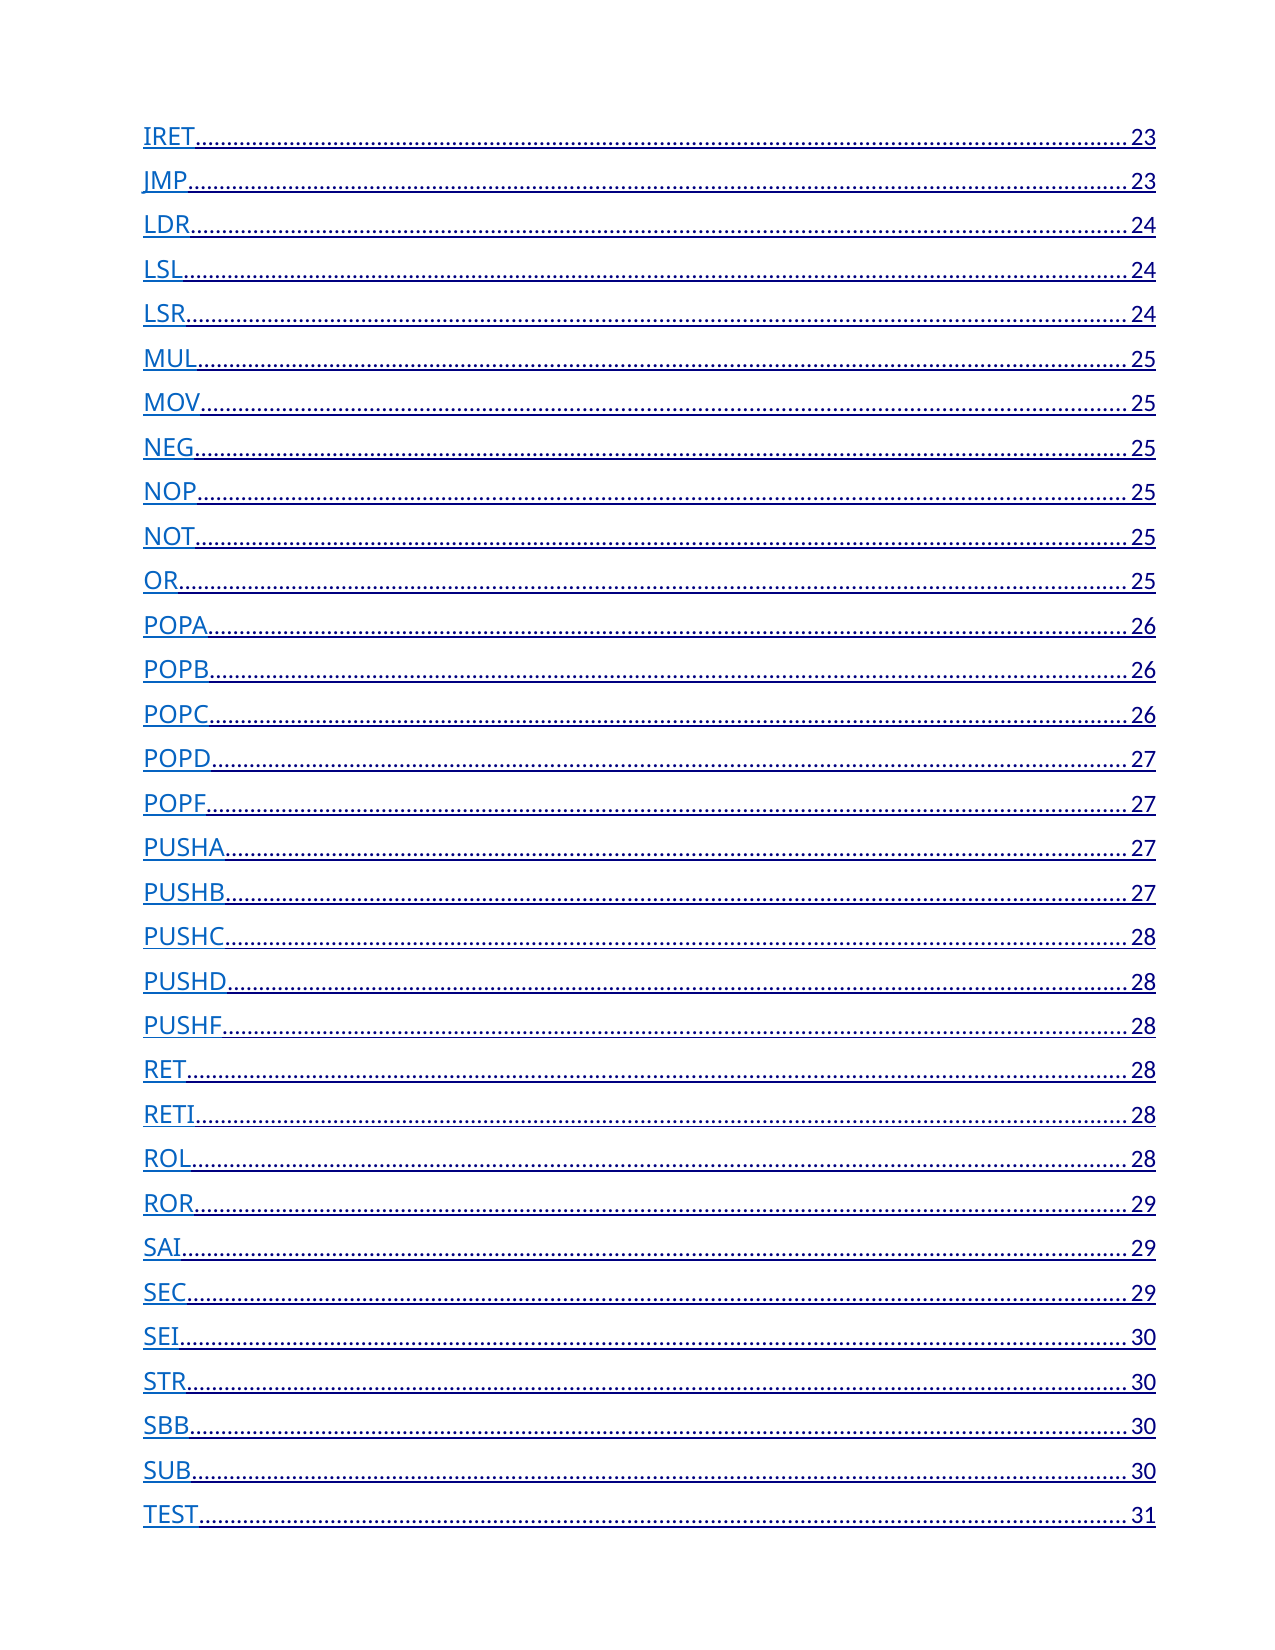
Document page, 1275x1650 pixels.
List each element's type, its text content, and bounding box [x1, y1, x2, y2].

text RET 28 [143, 1052, 1157, 1086]
text SAI 29 [143, 1230, 1157, 1264]
text JMP 23 [143, 163, 1157, 197]
text OR 25 [143, 563, 1157, 597]
text MOV 25 [143, 385, 1157, 419]
text NEG 25 [143, 429, 1157, 463]
text NOP 25 [143, 474, 1157, 508]
text ROR 29 [143, 1186, 1157, 1220]
text SEC 29 [143, 1274, 1157, 1309]
text ROL 28 [143, 1141, 1157, 1175]
text POPF 27 [143, 785, 1157, 819]
text POPA 26 [143, 607, 1157, 641]
text LDR 24 [143, 207, 1157, 241]
text POPB 26 [143, 652, 1157, 686]
text SUB 30 [143, 1452, 1157, 1487]
text LSR 24 [143, 296, 1157, 330]
text POPD 27 [143, 741, 1157, 775]
text PUSHA 27 [143, 830, 1157, 864]
text SBB 30 [143, 1408, 1157, 1442]
text TEST 31 [143, 1497, 1157, 1531]
text SEI 30 [143, 1319, 1157, 1353]
text LSL 24 [143, 252, 1157, 286]
text IRET 23 [143, 118, 1157, 152]
text PUSHC 28 [143, 919, 1157, 953]
text MUL 25 [143, 341, 1157, 374]
text RETI 28 [143, 1097, 1157, 1131]
text PUSHD 28 [143, 963, 1157, 997]
text NOT 25 [143, 518, 1157, 552]
text POPC 26 [143, 696, 1157, 730]
text PUSHB 27 [143, 874, 1157, 908]
text STR 30 [143, 1363, 1157, 1398]
text PUSHF 28 [143, 1008, 1157, 1042]
